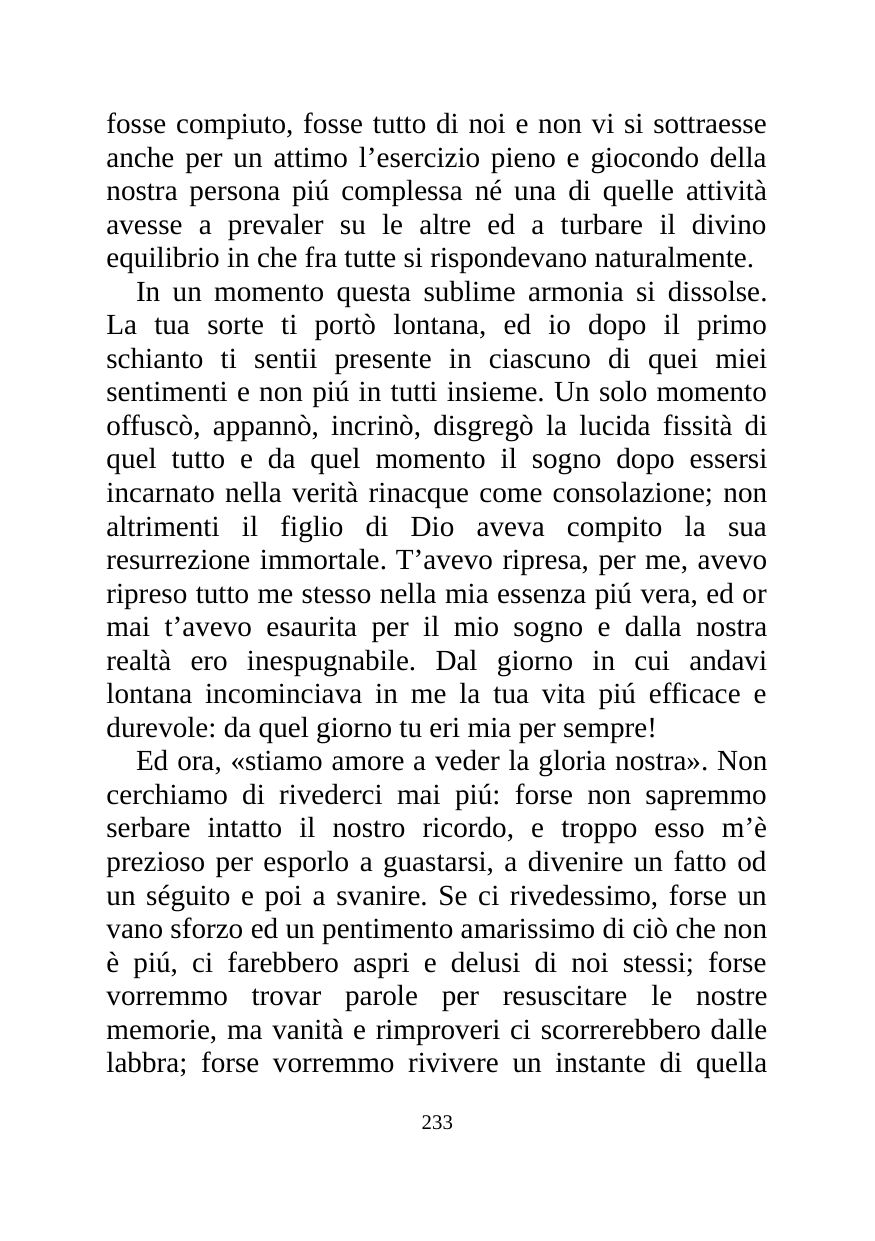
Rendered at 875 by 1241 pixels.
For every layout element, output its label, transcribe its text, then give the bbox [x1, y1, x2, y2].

text Ed ora, «stiamo amore a veder la gloria nostra». Non cerchiamo di rivederci mai piú: forse non sapremmo serbare intatto il nostro ricordo, e troppo esso m’è prezioso per esporlo a guastarsi, a divenire un fatto od un séguito e poi a svanire. Se ci rivedessimo, forse un vano sforzo ed un pentimento amarissimo di ciò che non è piú, ci farebbero aspri e delusi di noi stessi; forse vorremmo trovar parole per resuscitare le nostre memorie, ma vanità e rimproveri ci scorrerebbero dalle labbra; forse vorremmo rivivere un instante di quella [106, 743, 768, 1079]
text fosse compiuto, fosse tutto di noi e non vi si sottraesse anche per un attimo l’esercizio pieno e giocondo della nostra persona piú complessa né una di quelle attività avesse a prevaler su le altre ed a turbare il divino equilibrio in che fra tutte si rispondevano naturalmente. [106, 106, 768, 274]
text In un momento questa sublime armonia si dissolse. La tua sorte ti portò lontana, ed io dopo il primo schianto ti sentii presente in ciascuno di quei miei sentimenti e non piú in tutti insieme. Un solo momento offuscò, appannò, incrinò, disgregò la lucida fissità di quel tutto e da quel momento il sogno dopo essersi incarnato nella verità rinacque come consolazione; non altrimenti il figlio di Dio aveva compito la sua resurrezione immortale. T’avevo ripresa, per me, avevo ripreso tutto me stesso nella mia essenza piú vera, ed or mai t’avevo esaurita per il mio sogno e dalla nostra realtà ero inespugnabile. Dal giorno in cui andavi lontana incominciava in me la tua vita piú efficace e durevole: da quel giorno tu eri mia per sempre! [106, 274, 768, 743]
